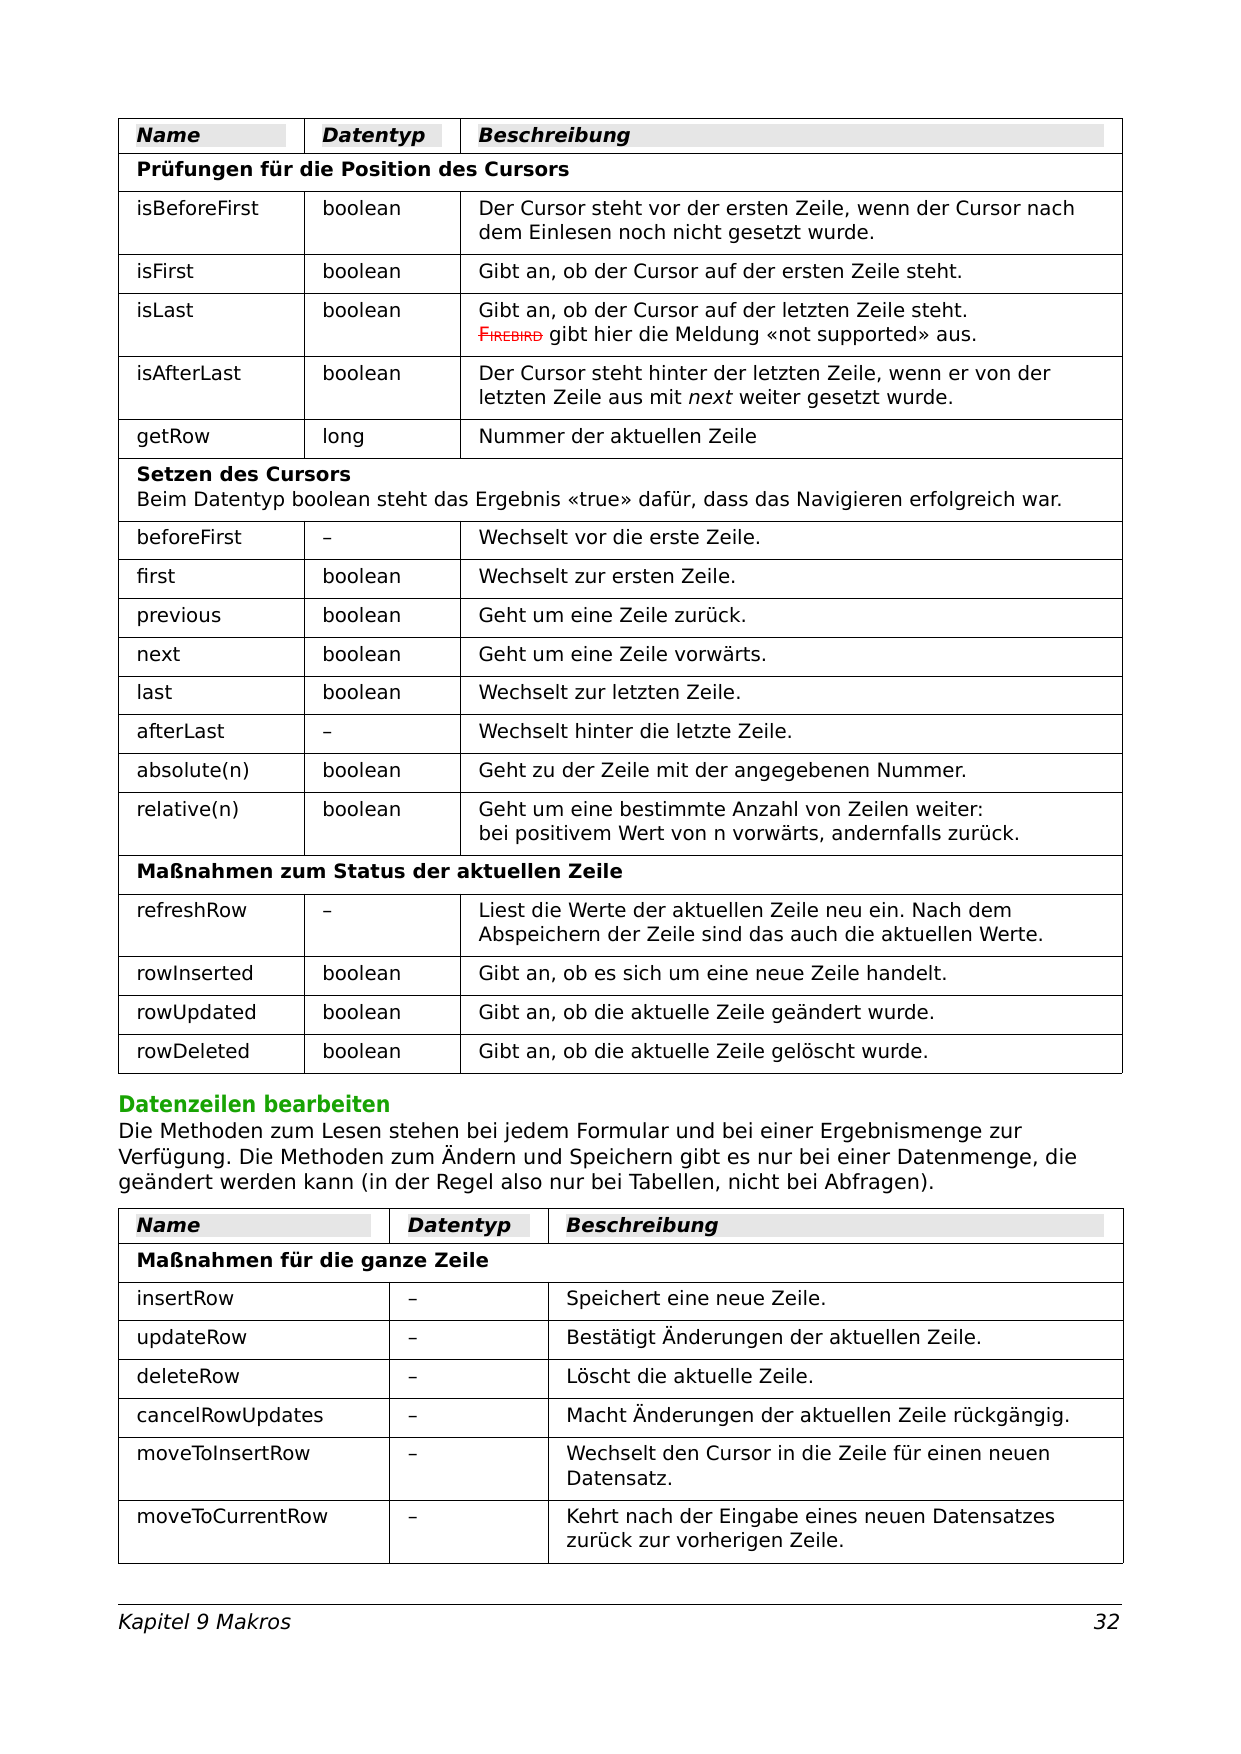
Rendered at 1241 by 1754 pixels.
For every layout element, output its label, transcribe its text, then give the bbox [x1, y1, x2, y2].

table_cell Macht Änderungen der aktuellen Zeile rückgängig. [549, 1399, 1123, 1437]
table_cell – [390, 1501, 548, 1562]
table_cell boolean [305, 357, 460, 419]
table_cell – [390, 1360, 548, 1398]
table_cell rowInserted [119, 957, 304, 995]
table_cell isBeforeFirst [119, 192, 304, 254]
table_cell Geht um eine Zeile vorwärts. [461, 638, 1122, 676]
table_cell Gibt an, ob der Cursor auf der ersten Zeile steht. [461, 255, 1122, 293]
table_cell beforeFirst [119, 522, 304, 559]
table_cell insertRow [119, 1283, 389, 1320]
table_cell Wechselt den Cursor in die Zeile für einen neuen Datensatz. [549, 1438, 1123, 1499]
table_cell Gibt an, ob es sich um eine neue Zeile handelt. [461, 957, 1122, 995]
table_cell boolean [305, 957, 460, 995]
table_header Datentyp [390, 1209, 548, 1243]
table_cell boolean [305, 192, 460, 254]
table_cell Wechselt vor die erste Zeile. [461, 522, 1122, 559]
table_header Name [119, 1209, 389, 1243]
table_cell – [390, 1283, 548, 1320]
table_cell boolean [305, 793, 460, 855]
table_cell – [305, 715, 460, 753]
table_cell isFirst [119, 255, 304, 293]
table_cell moveToInsertRow [119, 1438, 389, 1499]
table_cell boolean [305, 1035, 460, 1073]
table_cell Liest die Werte der aktuellen Zeile neu ein. Nach dem Abspeichern der Zeile sind das auch die aktuellen Werte. [461, 895, 1122, 956]
table_cell Prüfungen für die Position des Cursors [119, 154, 1122, 191]
table_cell isLast [119, 294, 304, 356]
table_header Name [119, 119, 304, 153]
table_cell updateRow [119, 1321, 389, 1359]
table_cell afterLast [119, 715, 304, 753]
table_header Beschreibung [549, 1209, 1123, 1243]
table_cell – [305, 522, 460, 559]
table_cell rowUpdated [119, 996, 304, 1034]
table_cell previous [119, 599, 304, 637]
table_cell first [119, 560, 304, 598]
table_cell Der Cursor steht vor der ersten Zeile, wenn der Cursor nach dem Einlesen noch nicht gesetzt wurde. [461, 192, 1122, 254]
table_cell boolean [305, 996, 460, 1034]
table_cell Der Cursor steht hinter der letzten Zeile, wenn er von der letzten Zeile aus mit next weiter gesetzt wurde. [461, 357, 1122, 419]
table_cell moveToCurrentRow [119, 1501, 389, 1562]
table_cell deleteRow [119, 1360, 389, 1398]
table_cell Maßnahmen zum Status der aktuellen Zeile [119, 856, 1122, 893]
table_cell boolean [305, 560, 460, 598]
table_cell refreshRow [119, 895, 304, 956]
table_cell Setzen des Cursors Beim Datentyp boolean steht das Ergebnis «true» dafür, dass das Navigieren erfolgreich war. [119, 459, 1122, 521]
table_cell Gibt an, ob der Cursor auf der letzten Zeile steht. Firebird gibt hier die Meldung «not supported» aus. [461, 294, 1122, 356]
table_header Datentyp [305, 119, 460, 153]
table_cell Wechselt hinter die letzte Zeile. [461, 715, 1122, 753]
table_cell – [390, 1321, 548, 1359]
table_cell Bestätigt Änderungen der aktuellen Zeile. [549, 1321, 1123, 1359]
table_cell Wechselt zur ersten Zeile. [461, 560, 1122, 598]
table_cell – [390, 1438, 548, 1499]
table_header Beschreibung [461, 119, 1122, 153]
table_cell boolean [305, 638, 460, 676]
table_cell boolean [305, 599, 460, 637]
table_cell next [119, 638, 304, 676]
table_cell Kehrt nach der Eingabe eines neuen Datensatzes zurück zur vorherigen Zeile. [549, 1501, 1123, 1562]
table_cell Gibt an, ob die aktuelle Zeile gelöscht wurde. [461, 1035, 1122, 1073]
table_cell absolute(n) [119, 754, 304, 792]
table_cell Geht zu der Zeile mit der angegebenen Nummer. [461, 754, 1122, 792]
table_cell isAfterLast [119, 357, 304, 419]
table_cell boolean [305, 754, 460, 792]
table_cell relative(n) [119, 793, 304, 855]
table_cell long [305, 420, 460, 458]
table_cell – [390, 1399, 548, 1437]
table_cell rowDeleted [119, 1035, 304, 1073]
table_cell Maßnahmen für die ganze Zeile [119, 1244, 1123, 1282]
table_cell boolean [305, 255, 460, 293]
table_cell last [119, 677, 304, 714]
table_cell – [305, 895, 460, 956]
table_cell Wechselt zur letzten Zeile. [461, 677, 1122, 714]
subtitle Datenzeilen bearbeiten [118, 1092, 1122, 1118]
table_cell Nummer der aktuellen Zeile [461, 420, 1122, 458]
table_cell Geht um eine Zeile zurück. [461, 599, 1122, 637]
table_cell boolean [305, 677, 460, 714]
table_cell boolean [305, 294, 460, 356]
table_cell cancelRowUpdates [119, 1399, 389, 1437]
text Die Methoden zum Lesen stehen bei jedem Formular und bei einer Ergebnismenge zur Verfügung. Die Methoden zum Ändern und Speichern gibt es nur bei einer Datenmenge, die geändert werden kann (in der Regel also nur bei Tabellen, nicht bei Abfragen). [118, 1119, 1122, 1194]
table_cell Speichert eine neue Zeile. [549, 1283, 1123, 1320]
table_cell getRow [119, 420, 304, 458]
table_cell Löscht die aktuelle Zeile. [549, 1360, 1123, 1398]
table_cell Gibt an, ob die aktuelle Zeile geändert wurde. [461, 996, 1122, 1034]
table_cell Geht um eine bestimmte Anzahl von Zeilen weiter: bei positivem Wert von n vorwärts, andernfalls zurück. [461, 793, 1122, 855]
